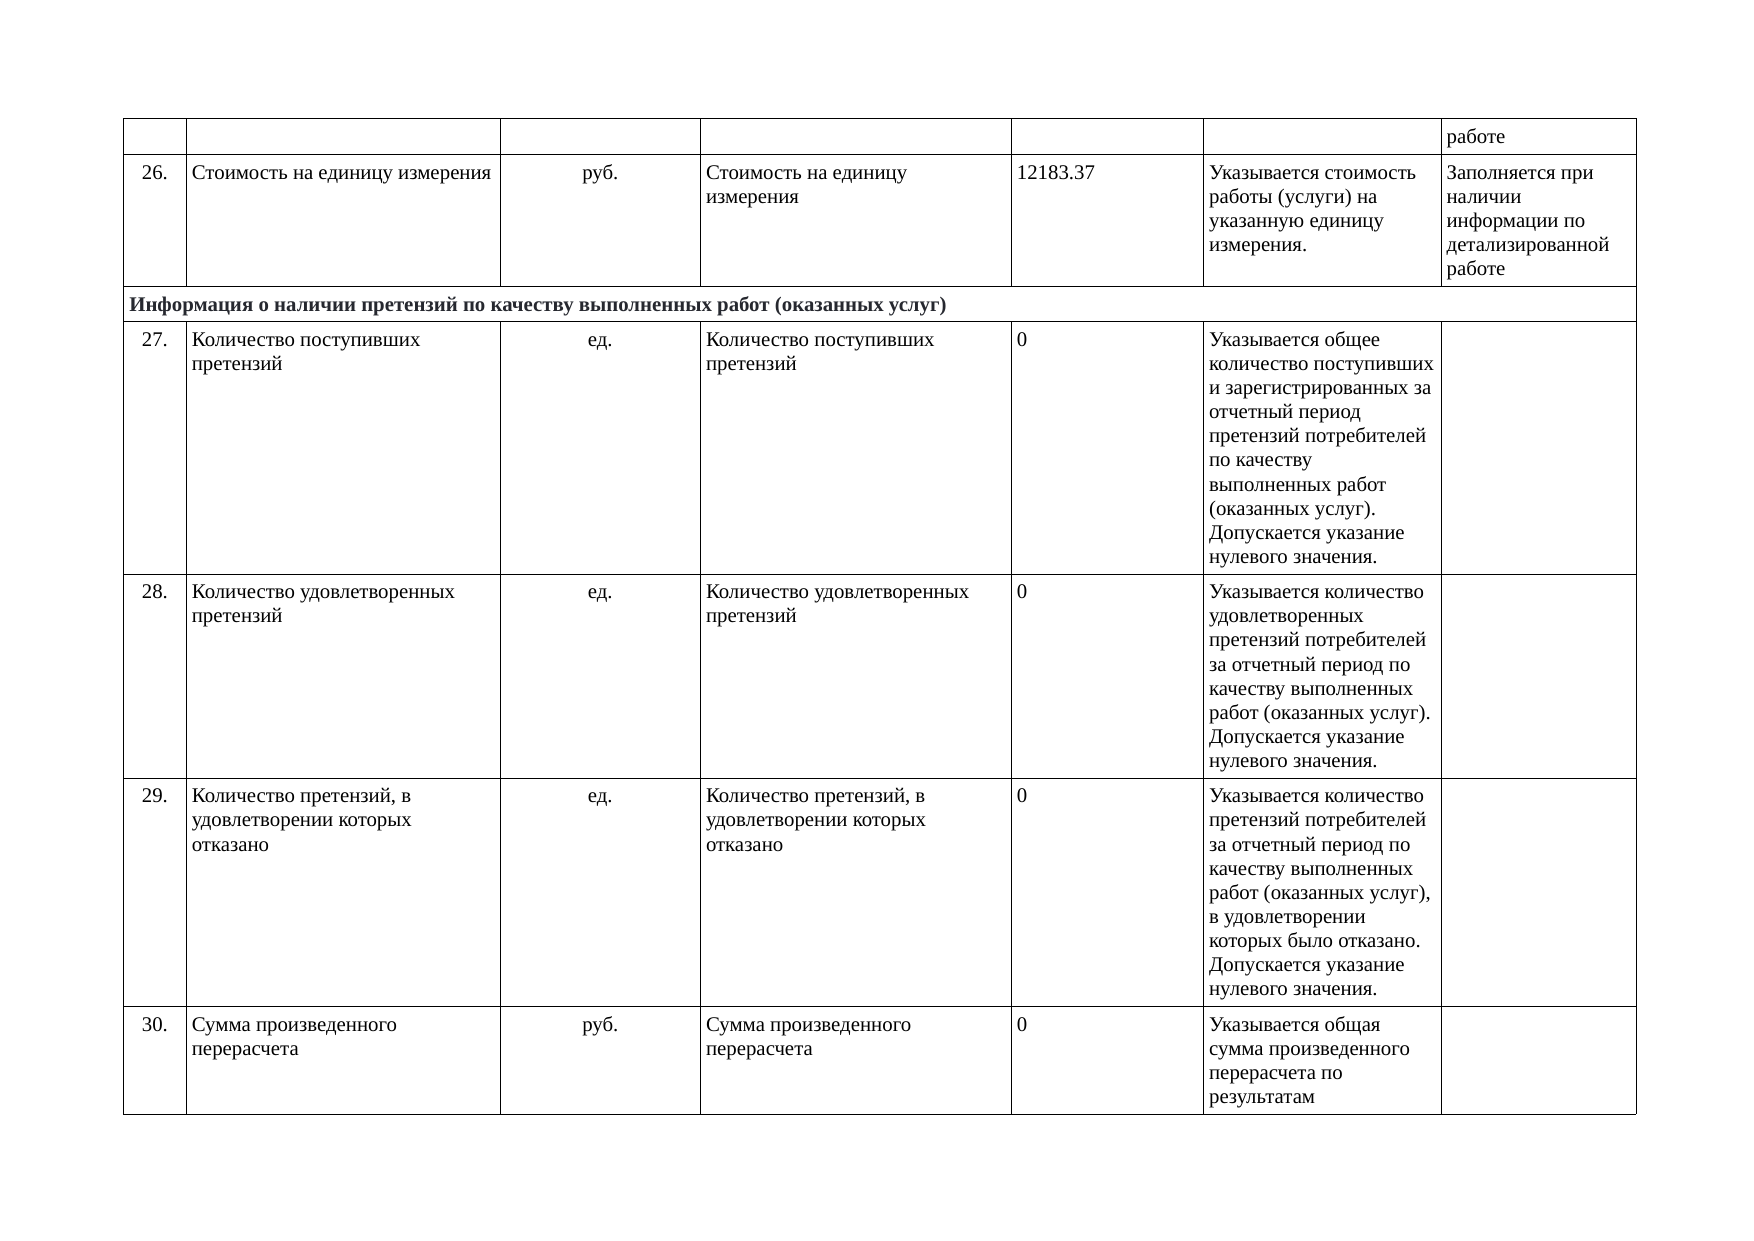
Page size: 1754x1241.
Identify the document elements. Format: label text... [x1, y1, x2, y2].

table_cell Указывается общее количество поступивших и зарегистрированных за отчетный период претензий потребителей по качеству выполненных работ (оказанных услуг). Допускается указание нулевого значения. [1204, 322, 1441, 573]
table_cell 0 [1012, 1007, 1203, 1113]
table_cell Количество поступивших претензий [701, 322, 1011, 573]
table_cell ед. [501, 322, 700, 573]
table_cell Стоимость на единицу измерения [701, 155, 1011, 286]
table_cell - [501, 119, 700, 154]
table_cell Сумма произведенного перерасчета [187, 1007, 500, 1113]
table_cell Количество претензий, в удовлетворении которых отказано [187, 779, 500, 1006]
table_cell Количество поступивших претензий [187, 322, 500, 573]
table_cell [1442, 779, 1636, 1006]
table_cell Количество претензий, в удовлетворении которых отказано [701, 779, 1011, 1006]
table_cell руб. [501, 155, 700, 286]
table_cell [1442, 322, 1636, 573]
table_cell [1442, 575, 1636, 777]
table_cell 28. [124, 575, 186, 777]
table_cell работе [1442, 119, 1636, 154]
table_cell Сумма произведенного перерасчета [701, 1007, 1011, 1113]
table_cell Указывается количество удовлетворенных претензий потребителей за отчетный период по качеству выполненных работ (оказанных услуг). Допускается указание нулевого значения. [1204, 575, 1441, 777]
table_cell 0 [1012, 779, 1203, 1006]
table_cell 0 [1012, 322, 1203, 573]
table_cell ед. [501, 575, 700, 777]
table_cell 26. [124, 155, 186, 286]
table_cell [701, 119, 1011, 154]
table_cell Заполняется при наличии информации по детализированной работе [1442, 155, 1636, 286]
table_cell Информация о наличии претензий по качеству выполненных работ (оказанных услуг) [124, 287, 1636, 321]
table_cell [1204, 119, 1441, 154]
table_cell [1442, 1007, 1636, 1113]
table_cell 0 [1012, 575, 1203, 777]
table_cell [187, 119, 500, 154]
table_cell Стоимость на единицу измерения [187, 155, 500, 286]
table_cell Количество удовлетворенных претензий [187, 575, 500, 777]
table_cell руб. [501, 1007, 700, 1113]
table_cell Указывается общая сумма произведенного перерасчета по результатам [1204, 1007, 1441, 1113]
table_cell [124, 119, 186, 154]
table_cell 30. [124, 1007, 186, 1113]
table_cell 12183,37 [1012, 155, 1203, 286]
table_cell Количество удовлетворенных претензий [701, 575, 1011, 777]
table_cell 27. [124, 322, 186, 573]
table_cell Указывается количество претензий потребителей за отчетный период по качеству выполненных работ (оказанных услуг), в удовлетворении которых было отказано. Допускается указание нулевого значения. [1204, 779, 1441, 1006]
table_cell ед. [501, 779, 700, 1006]
table_cell [1012, 119, 1203, 154]
table_cell 29. [124, 779, 186, 1006]
table_cell Указывается стоимость работы (услуги) на указанную единицу измерения. [1204, 155, 1441, 286]
